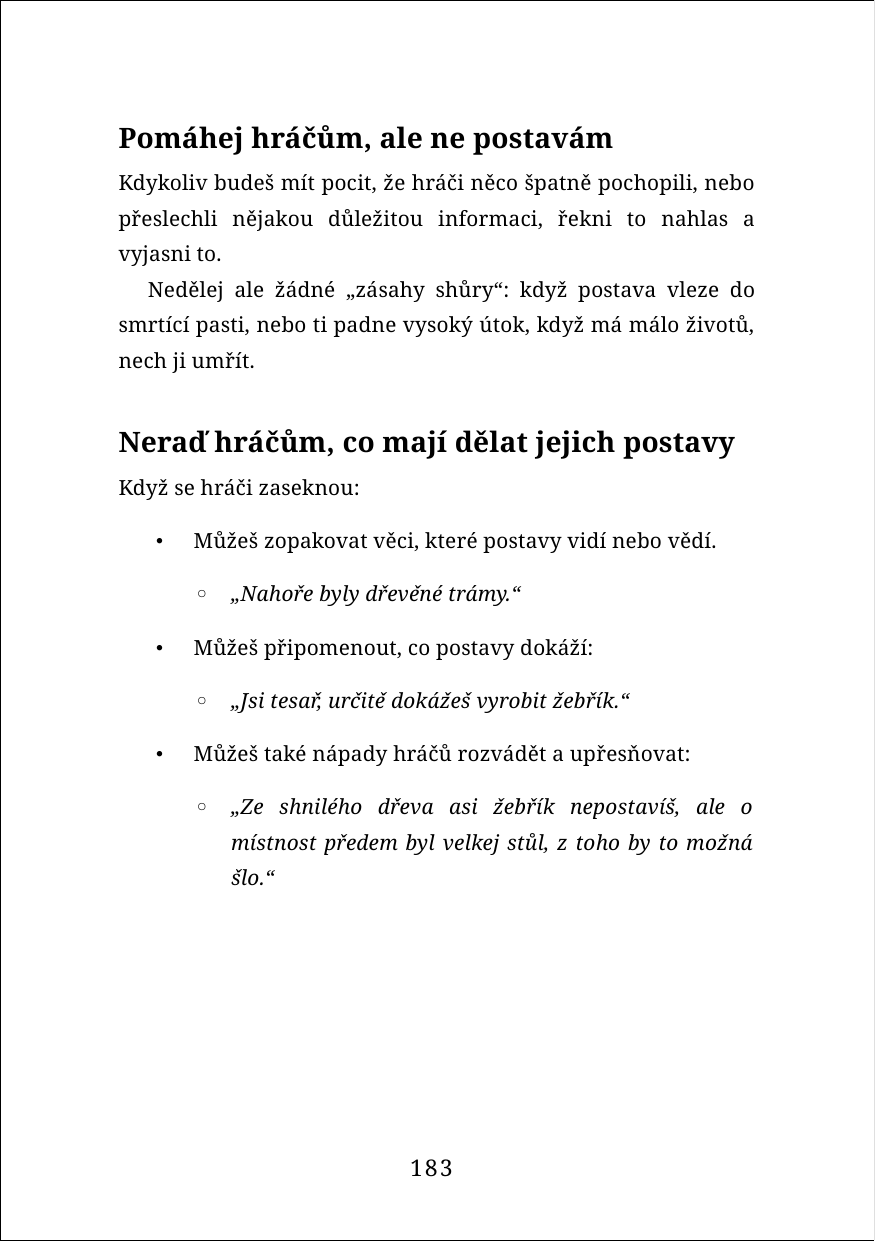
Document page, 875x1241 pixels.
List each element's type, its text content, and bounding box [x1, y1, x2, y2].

subtitle Pomáhej hráčům, ale ne postavám [118, 118, 756, 157]
list „Jsi tesař, určitě dokážeš vyrobit žebřík.“ [193, 686, 756, 714]
list „Nahoře byly dřevěné trámy.“ [193, 579, 756, 608]
list „Ze shnilého dřeva asi žebřík nepostavíš, ale o místnost předem byl velkej stůl, z toho by to možná šlo.“ [193, 792, 756, 892]
text Když se hráči zaseknou: [118, 473, 756, 501]
subtitle Neraď hráčům, co mají dělat jejich postavy [118, 423, 756, 461]
list Můžeš také nápady hráčů rozvádět a upřesňovat: [156, 739, 756, 767]
list Můžeš připomenout, co postavy dokáží: [156, 633, 756, 661]
list Můžeš zopakovat věci, které postavy vidí nebo vědí. [156, 526, 756, 554]
text Kdykoliv budeš mít pocit, že hráči něco špatně pochopili, nebo přeslechli nějakou důležitou informaci, řekni to nahlas a vyjasni to. Nedělej ale žádné „zásahy shůry“: když postava vleze do smrtící pasti, nebo ti padne vysoký útok, když má málo životů, nech ji umřít. [118, 168, 756, 374]
